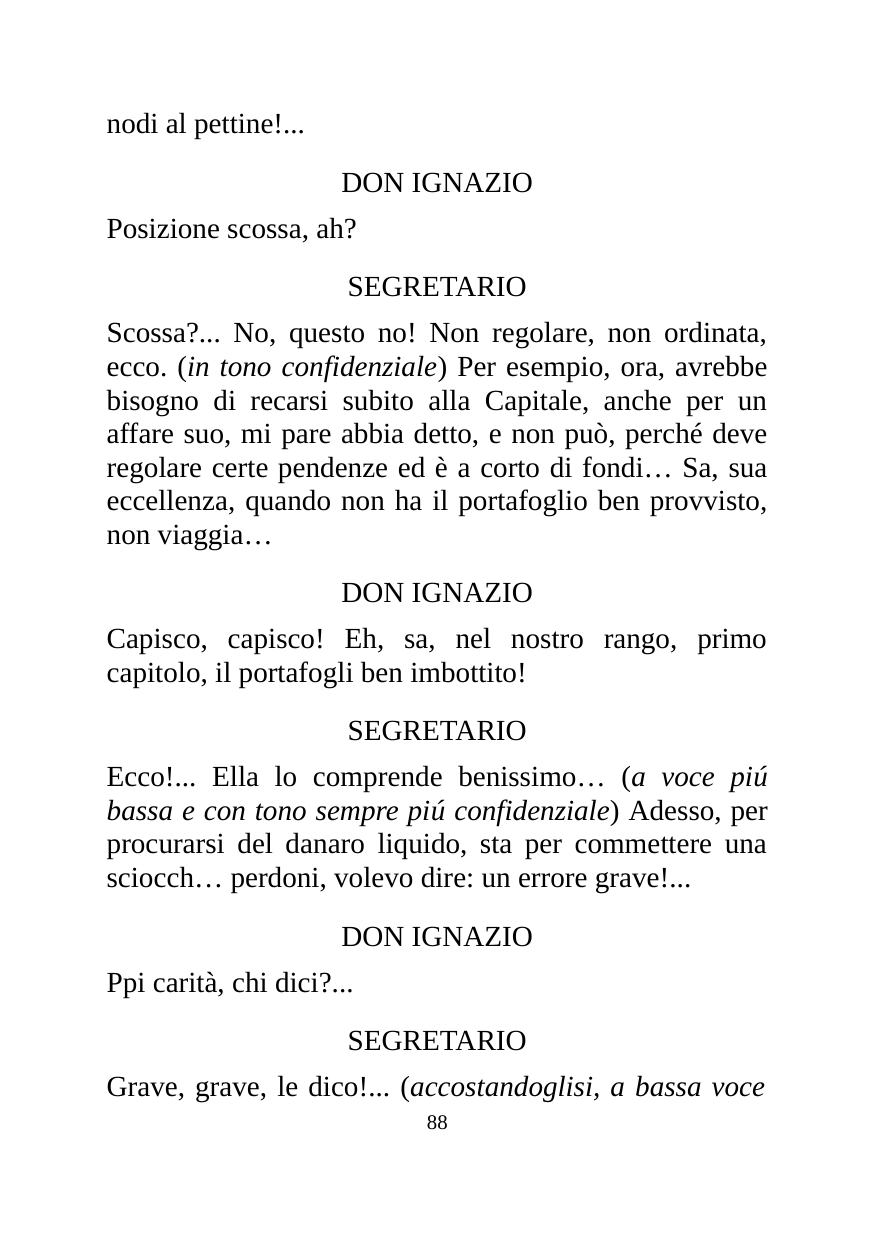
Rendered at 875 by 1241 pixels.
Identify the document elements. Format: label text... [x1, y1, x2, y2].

text Ecco!... Ella lo comprende benissimo… (a voce piú bassa e con tono sempre piú confidenziale) Adesso, per procurarsi del danaro liquido, sta per commettere una sciocch… perdoni, volevo dire: un errore grave!... [106, 759, 768, 894]
text SEGRETARIO [106, 1023, 768, 1057]
text Ppi carità, chi dici?... [106, 965, 768, 998]
text SEGRETARIO [106, 713, 768, 747]
text nodi al pettine!... [106, 106, 768, 140]
text Posizione scossa, ah? [106, 211, 768, 244]
text Scossa?... No, questo no! Non regolare, non ordinata, ecco. (in tono confidenziale) Per esempio, ora, avrebbe bisogno di recarsi subito alla Capitale, anche per un affare suo, mi pare abbia detto, e non può, perché deve regolare certe pendenze ed è a corto di fondi… Sa, sua eccellenza, quando non ha il portafoglio ben provvisto, non viaggia… [106, 316, 768, 550]
text Capisco, capisco! Eh, sa, nel nostro rango, primo capitolo, il portafogli ben imbottito! [106, 621, 768, 688]
text DON IGNAZIO [106, 575, 768, 609]
text Grave, grave, le dico!... (accostandoglisi, a bassa voce [106, 1069, 768, 1103]
text SEGRETARIO [106, 269, 768, 303]
text DON IGNAZIO [106, 919, 768, 952]
text DON IGNAZIO [106, 165, 768, 198]
